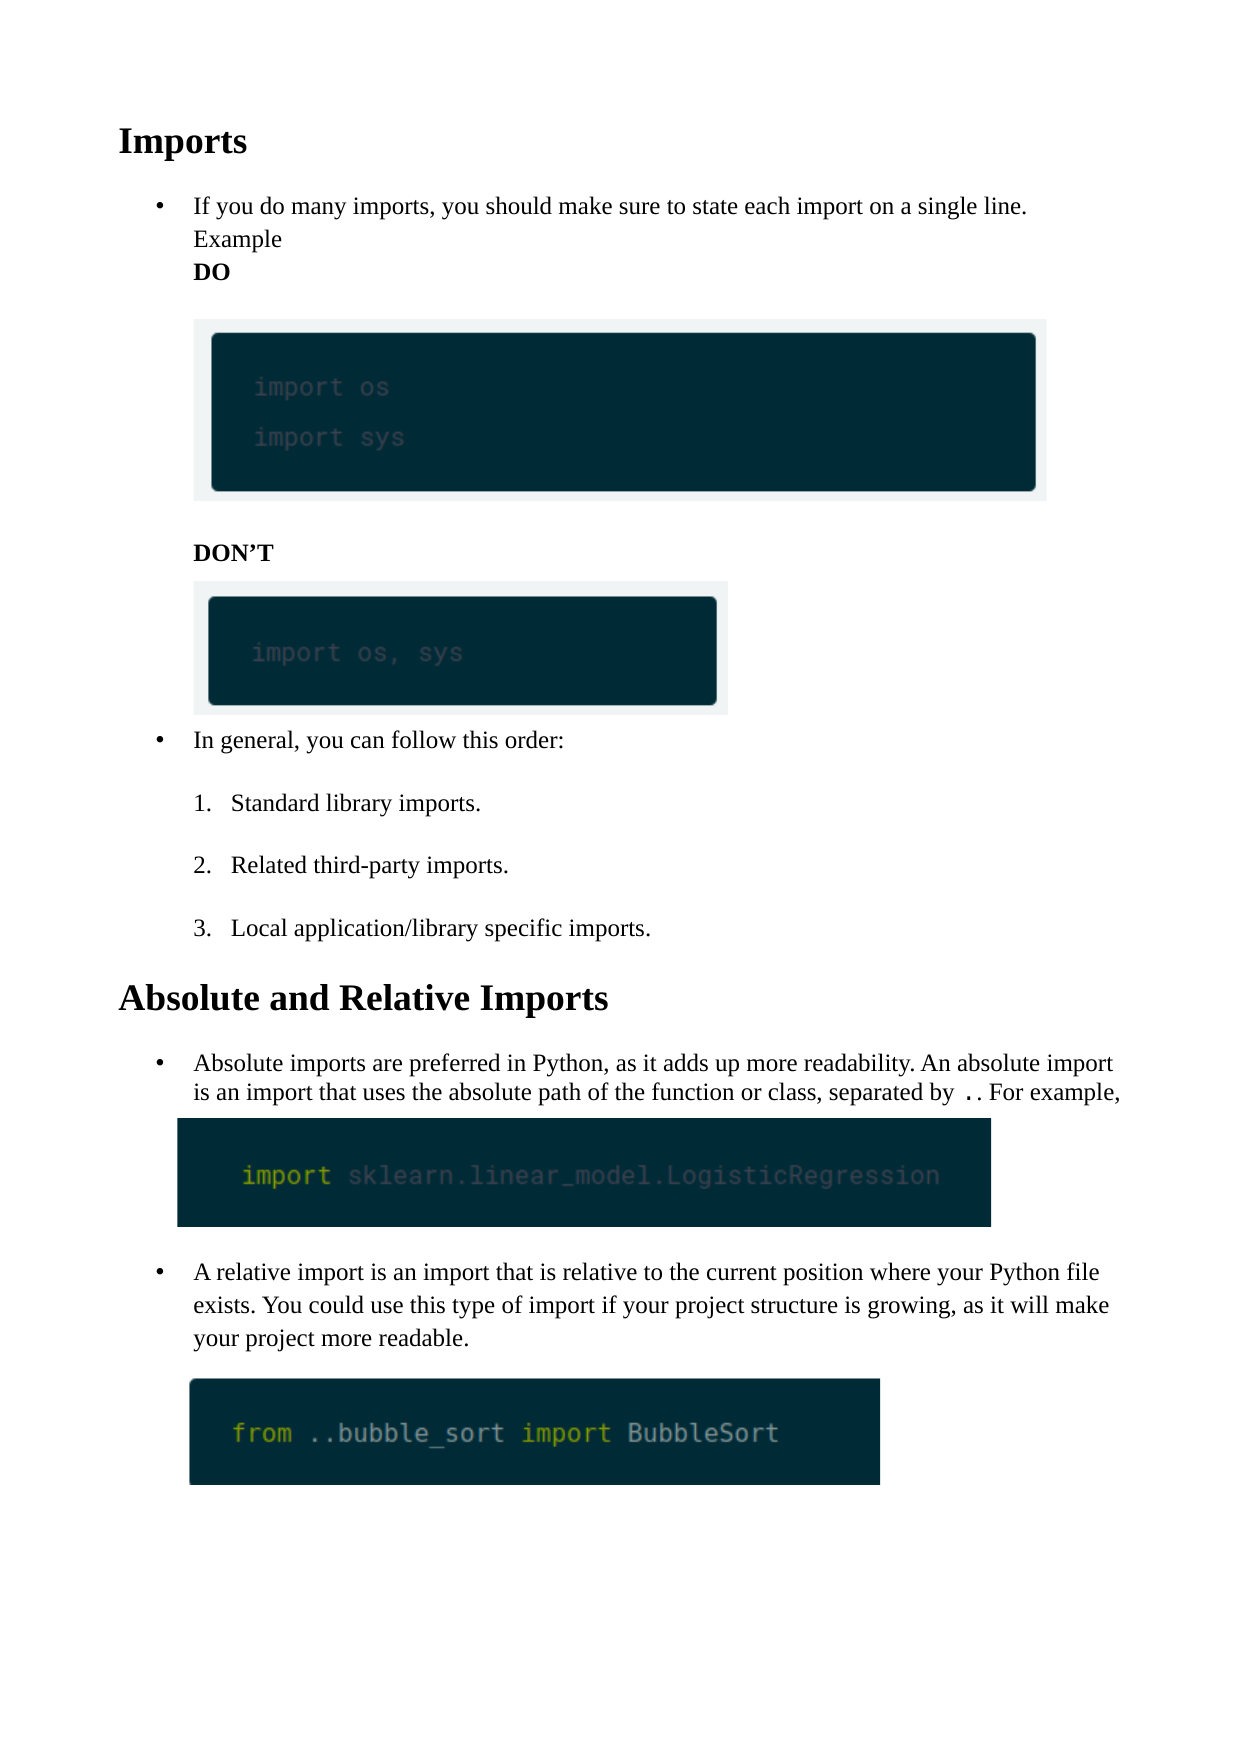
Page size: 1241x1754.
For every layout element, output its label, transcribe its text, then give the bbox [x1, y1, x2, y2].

picture [532, 1170, 543, 1184]
picture [912, 1170, 924, 1184]
picture [761, 1166, 771, 1184]
picture [821, 1170, 832, 1188]
list If you do many imports, you should make sure to state each import on a single line. Example DO [156, 191, 1122, 286]
picture [675, 1423, 688, 1442]
picture [401, 1423, 411, 1442]
picture [427, 1170, 436, 1184]
picture [479, 1428, 489, 1441]
picture [730, 1170, 741, 1184]
picture [585, 1423, 610, 1442]
picture [660, 1423, 672, 1442]
list Standard library imports. [193, 788, 1122, 817]
picture [461, 1428, 474, 1442]
picture [447, 1428, 458, 1442]
picture [883, 1170, 893, 1184]
picture [381, 1165, 392, 1184]
subtitle Absolute and Relative Imports [118, 975, 1122, 1018]
picture [705, 1428, 718, 1442]
picture [232, 1423, 245, 1442]
picture [492, 1423, 503, 1442]
picture [623, 1170, 635, 1184]
picture [867, 1177, 877, 1184]
picture [767, 1423, 778, 1442]
picture [700, 1170, 711, 1188]
picture [193, 319, 1047, 501]
picture [386, 1423, 398, 1442]
picture [851, 1170, 863, 1184]
picture [898, 1170, 908, 1184]
picture [355, 1428, 367, 1442]
picture [577, 1170, 605, 1184]
picture [549, 1170, 558, 1184]
picture [629, 1423, 642, 1442]
picture [553, 1428, 580, 1446]
picture [691, 1423, 701, 1442]
picture [775, 1170, 786, 1184]
picture [928, 1170, 938, 1184]
picture [670, 1166, 680, 1184]
subtitle Imports [118, 118, 1122, 161]
picture [395, 1170, 406, 1184]
list DON’T [156, 501, 1122, 567]
picture [736, 1428, 749, 1442]
picture [806, 1170, 817, 1184]
picture [645, 1428, 657, 1442]
picture [473, 1165, 482, 1184]
picture [716, 1166, 725, 1184]
picture [839, 1170, 847, 1184]
picture [721, 1423, 733, 1442]
list Related third-party imports. [193, 850, 1122, 879]
picture [193, 581, 728, 715]
picture [608, 1166, 619, 1184]
picture [410, 1170, 422, 1184]
picture [745, 1167, 755, 1184]
picture [684, 1170, 696, 1184]
picture [639, 1165, 650, 1184]
picture [790, 1165, 802, 1184]
picture [441, 1170, 452, 1183]
list In general, you can follow this order: [156, 725, 1122, 754]
picture [243, 1165, 300, 1189]
picture [754, 1428, 764, 1442]
picture [487, 1166, 498, 1184]
picture [351, 1170, 361, 1177]
picture [185, 1374, 881, 1485]
picture [249, 1428, 291, 1442]
picture [340, 1423, 352, 1442]
picture [867, 1170, 877, 1177]
picture [370, 1423, 383, 1442]
list A relative import is an import that is relative to the current position where your Python file exists. You could use this type of import if your project structure is growing, as it will make your project more readable. [156, 1257, 1122, 1385]
picture [522, 1423, 550, 1442]
picture [517, 1170, 528, 1184]
picture [365, 1166, 376, 1184]
picture [416, 1428, 428, 1442]
picture [318, 1167, 330, 1184]
list Absolute imports are preferred in Python, as it adds up more readability. An absolute import is an import that uses the absolute path of the function or class, separated by .. For example, [156, 1048, 1122, 1165]
picture [501, 1170, 513, 1184]
list Local application/library specific imports. [193, 913, 1122, 942]
picture [351, 1177, 361, 1184]
picture [305, 1170, 315, 1184]
